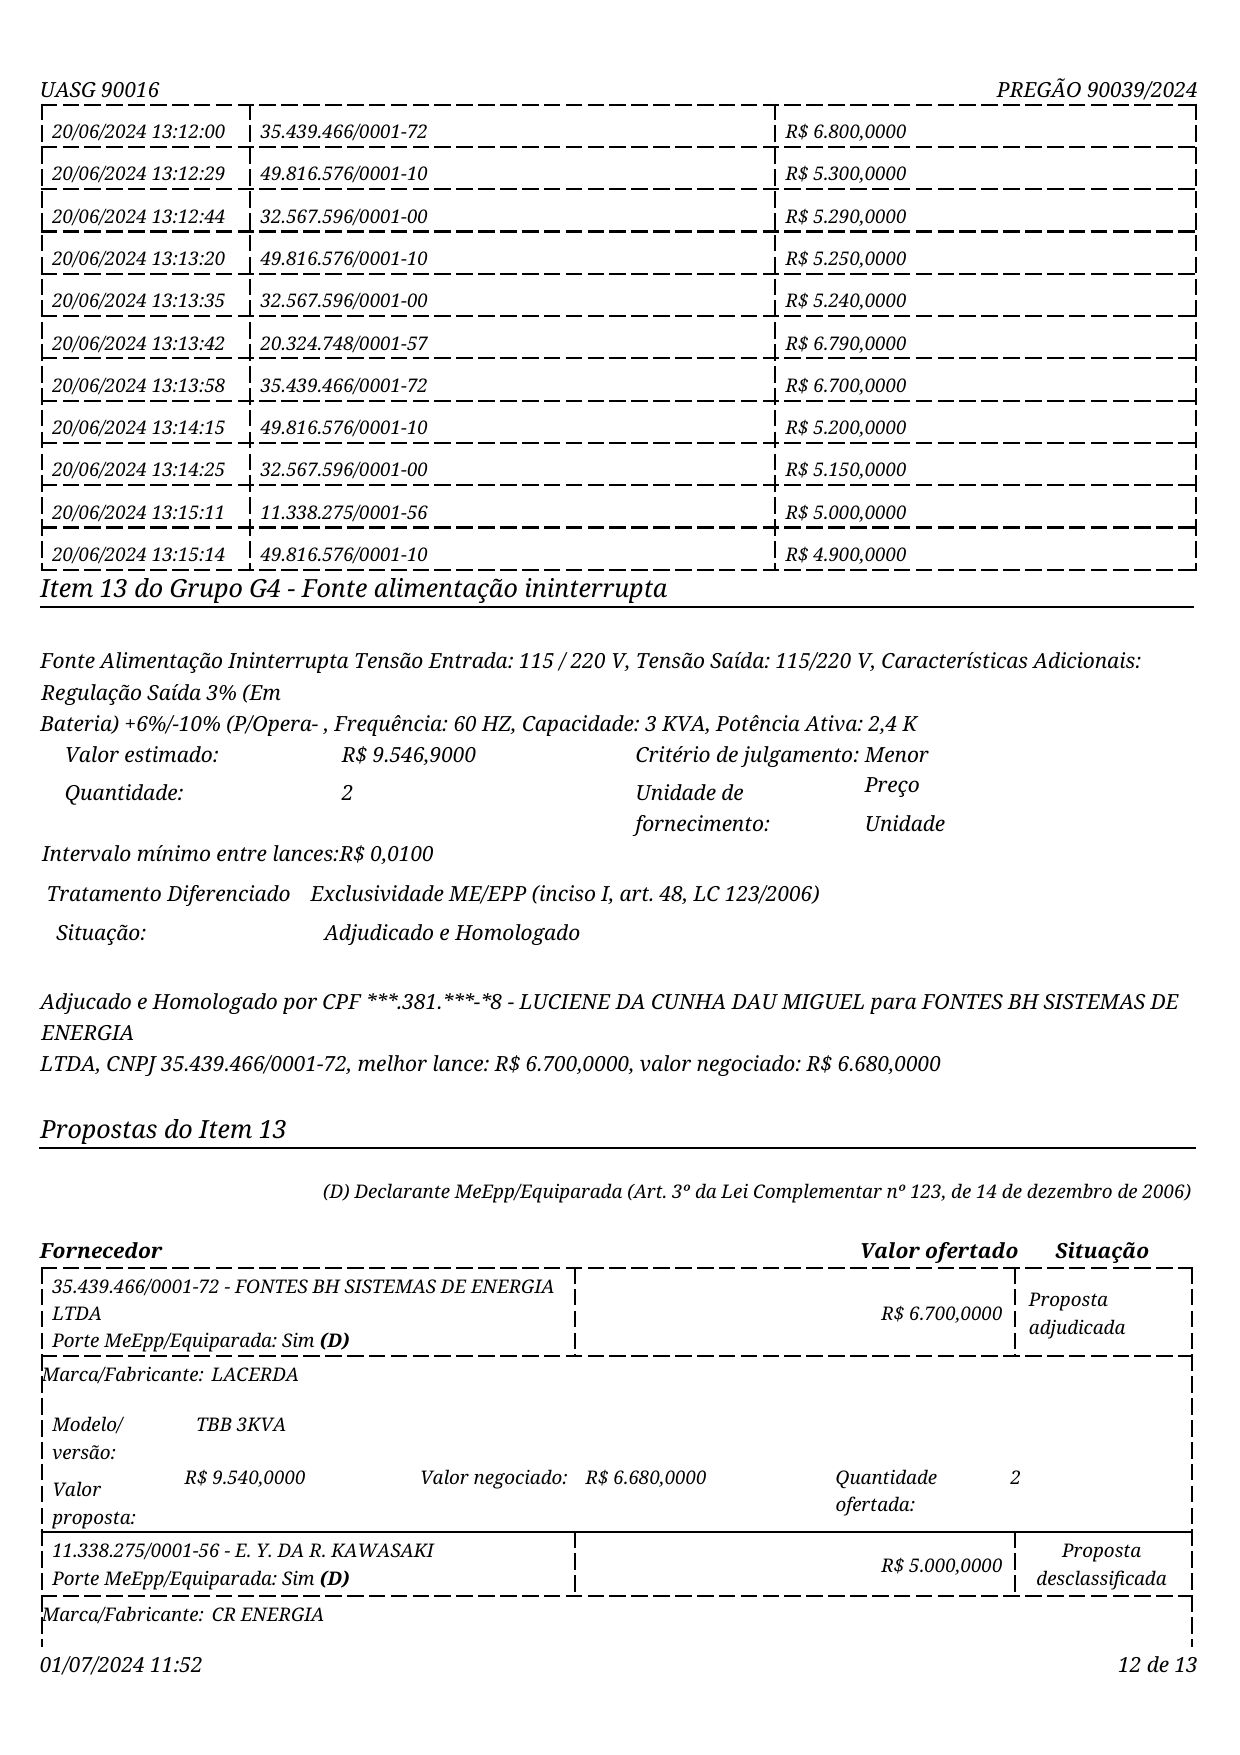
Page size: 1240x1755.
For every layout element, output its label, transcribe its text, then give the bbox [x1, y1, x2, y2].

table_cell 20/06/2024 13:13:58 [42, 357, 250, 399]
table_cell 49.816.576/0001-10 [250, 230, 775, 273]
table_cell 32.567.596/0001-00 [250, 273, 775, 315]
table_cell 20.324.748/0001-57 [250, 315, 775, 357]
table_header Proposta adjudicada [1015, 1267, 1192, 1355]
text Tratamento Diferenciado Exclusividade ME/EPP (inciso I, art. 48, LC 123/2006) [39, 879, 1200, 907]
table_cell R$ 5.290,0000 [775, 188, 1196, 230]
table_cell Modelo/versão: Valor proposta: [42, 1408, 184, 1531]
table_cell 35.439.466/0001-72 [250, 104, 775, 146]
table_cell TBB 3KVA [184, 1408, 575, 1458]
table_cell R$ 9.540,0000 Valor negociado: [184, 1458, 575, 1531]
table_cell 20/06/2024 13:15:14 [42, 526, 250, 569]
table_cell 49.816.576/0001-10 [250, 400, 775, 442]
text Item 13 do Grupo G4 - Fonte alimentação ininterrupta [40, 571, 1200, 605]
table_header R$ 6.700,0000 [835, 1267, 1014, 1355]
table_cell [835, 1595, 1192, 1647]
table_cell R$ 5.240,0000 [775, 273, 1196, 315]
text Fornecedor Valor ofertado Situação [39, 1236, 1200, 1264]
text LTDA, CNPJ 35.439.466/0001-72, melhor lance: R$ 6.700,0000, valor negociado: R$ 6.680,0000 [40, 1049, 1200, 1078]
table_cell [575, 1408, 835, 1458]
table_cell 32.567.596/0001-00 [250, 188, 775, 230]
table_cell 2 [1000, 1458, 1192, 1531]
table_header [575, 1267, 835, 1355]
table_cell 11.338.275/0001-56 - E. Y. DA R. KAWASAKI Porte MeEpp/Equiparada: Sim (D) [42, 1533, 575, 1594]
table_header 35.439.466/0001-72 - FONTES BH SISTEMAS DE ENERGIA LTDA Porte MeEpp/Equiparada: Sim (D) [42, 1267, 575, 1355]
table_cell [575, 1595, 835, 1647]
text Bateria) +6%/-10% (P/Opera- , Frequência: 60 HZ, Capacidade: 3 KVA, Potência Ativa: 2,4 K [40, 709, 1200, 737]
table_cell R$ 5.000,0000 [835, 1533, 1014, 1594]
text Situação: Adjudicado e Homologado [39, 918, 1200, 947]
table_cell Proposta desclassificada [1015, 1533, 1192, 1594]
table_cell 20/06/2024 13:15:11 [42, 484, 250, 526]
table_header Valor estimado: Quantidade: [65, 740, 342, 839]
table_cell 35.439.466/0001-72 [250, 357, 775, 399]
table_header Critério de julgamento: Unidade de fornecimento: [635, 740, 864, 839]
table_cell [835, 1408, 1192, 1458]
text Adjucado e Homologado por CPF ***.381.***-*8 - LUCIENE DA CUNHA DAU MIGUEL para FONTES BH SISTEMAS DE ENERGIA [40, 987, 1200, 1047]
table_cell [575, 1533, 835, 1594]
table_cell 20/06/2024 13:13:20 [42, 230, 250, 273]
table_cell 49.816.576/0001-10 [250, 526, 775, 569]
text Fonte Alimentação Ininterrupta Tensão Entrada: 115 / 220 V, Tensão Saída: 115/220 V, Características Adicionais: Regulação Saída 3% (Em [40, 646, 1200, 706]
table_cell R$ 5.150,0000 [775, 442, 1196, 484]
table_cell R$ 6.790,0000 [775, 315, 1196, 357]
table_cell [835, 1355, 1192, 1408]
table_cell R$ 6.700,0000 [775, 357, 1196, 399]
table_header R$ 9.546,9000 2 [342, 740, 635, 839]
table_cell 20/06/2024 13:13:35 [42, 273, 250, 315]
table_cell 20/06/2024 13:12:44 [42, 188, 250, 230]
table_header Menor Preço Unidade [865, 740, 971, 839]
table_cell Quantidade ofertada: [835, 1458, 1000, 1531]
table_cell Marca/Fabricante: CR ENERGIA [42, 1595, 575, 1647]
table_cell 20/06/2024 13:12:00 [42, 104, 250, 146]
table_cell 32.567.596/0001-00 [250, 442, 775, 484]
table_cell Marca/Fabricante: LACERDA [42, 1355, 575, 1408]
text Intervalo mínimo entre lances: R$ 0,0100 [39, 839, 1200, 867]
table_cell 11.338.275/0001-56 [250, 484, 775, 526]
table_cell R$ 5.200,0000 [775, 400, 1196, 442]
table_cell R$ 5.250,0000 [775, 230, 1196, 273]
text Propostas do Item 13 [40, 1112, 1200, 1146]
table_cell R$ 5.300,0000 [775, 146, 1196, 188]
table_cell 20/06/2024 13:14:25 [42, 442, 250, 484]
table_cell 20/06/2024 13:12:29 [42, 146, 250, 188]
table_cell R$ 6.800,0000 [775, 104, 1196, 146]
table_cell [575, 1355, 835, 1408]
table_cell R$ 6.680,0000 [575, 1458, 835, 1531]
table_cell R$ 4.900,0000 [775, 526, 1196, 569]
text (D) Declarante MeEpp/Equiparada (Art. 3º da Lei Complementar nº 123, de 14 de dezembro de 2006) [39, 1179, 1193, 1204]
table_cell 20/06/2024 13:13:42 [42, 315, 250, 357]
table_cell R$ 5.000,0000 [775, 484, 1196, 526]
table_cell 49.816.576/0001-10 [250, 146, 775, 188]
table_cell 20/06/2024 13:14:15 [42, 400, 250, 442]
